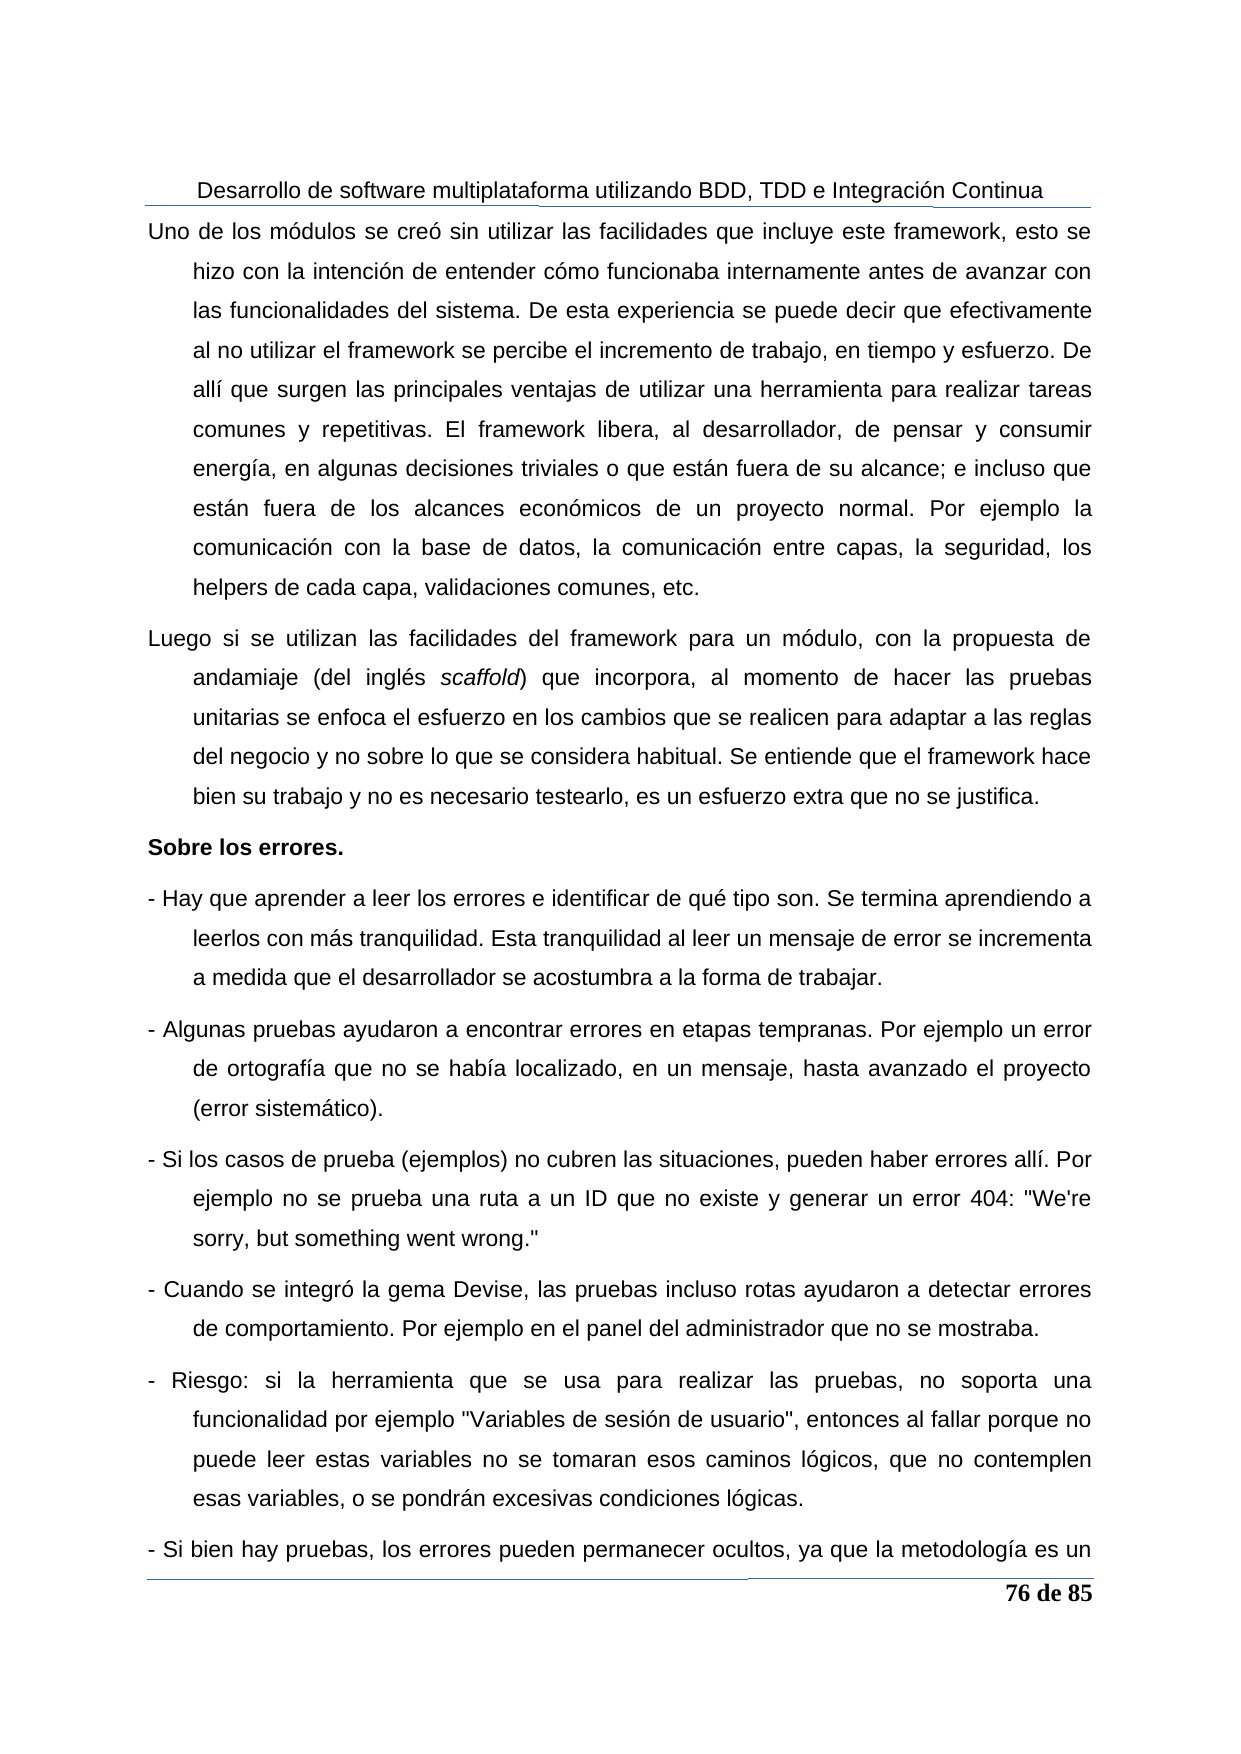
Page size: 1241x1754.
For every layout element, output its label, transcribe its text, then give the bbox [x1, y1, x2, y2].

list Sobre los errores. [148, 834, 1093, 860]
list Luego si se utilizan las facilidades del framework para un módulo, con la propuesta de andamiaje (del inglés scaffold) que incorpora, al momento de hacer las pruebas unitarias se enfoca el esfuerzo en los cambios que se realicen para adaptar a las reglas del negocio y no sobre lo que se considera habitual. Se entiende que el framework hace bien su trabajo y no es necesario testearlo, es un esfuerzo extra que no se justifica. [148, 625, 1093, 809]
list - Algunas pruebas ayudaron a encontrar errores en etapas tempranas. Por ejemplo un error de ortografía que no se había localizado, en un mensaje, hasta avanzado el proyecto (error sistemático). [148, 1016, 1093, 1121]
list Uno de los módulos se creó sin utilizar las facilidades que incluye este framework, esto se hizo con la intención de entender cómo funcionaba internamente antes de avanzar con las funcionalidades del sistema. De esta experiencia se puede decir que efectivamente al no utilizar el framework se percibe el incremento de trabajo, en tiempo y esfuerzo. De allí que surgen las principales ventajas de utilizar una herramienta para realizar tareas comunes y repetitivas. El framework libera, al desarrollador, de pensar y consumir energía, en algunas decisiones triviales o que están fuera de su alcance; e incluso que están fuera de los alcances económicos de un proyecto normal. Por ejemplo la comunicación con la base de datos, la comunicación entre capas, la seguridad, los helpers de cada capa, validaciones comunes, etc. [148, 218, 1093, 600]
list - Riesgo: si la herramienta que se usa para realizar las pruebas, no soporta una funcionalidad por ejemplo "Variables de sesión de usuario", entonces al fallar porque no puede leer estas variables no se tomaran esos caminos lógicos, que no contemplen esas variables, o se pondrán excesivas condiciones lógicas. [148, 1367, 1093, 1511]
list - Hay que aprender a leer los errores e identificar de qué tipo son. Se termina aprendiendo a leerlos con más tranquilidad. Esta tranquilidad al leer un mensaje de error se incrementa a medida que el desarrollador se acostumbra a la forma de trabajar. [148, 885, 1093, 991]
list - Cuando se integró la gema Devise, las pruebas incluso rotas ayudaron a detectar errores de comportamiento. Por ejemplo en el panel del administrador que no se mostraba. [148, 1276, 1093, 1342]
list - Si los casos de prueba (ejemplos) no cubren las situaciones, pueden haber errores allí. Por ejemplo no se prueba una ruta a un ID que no existe y generar un error 404: "We're sorry, but something went wrong." [148, 1146, 1093, 1251]
list - Si bien hay pruebas, los errores pueden permanecer ocultos, ya que la metodología es un [148, 1536, 1093, 1563]
